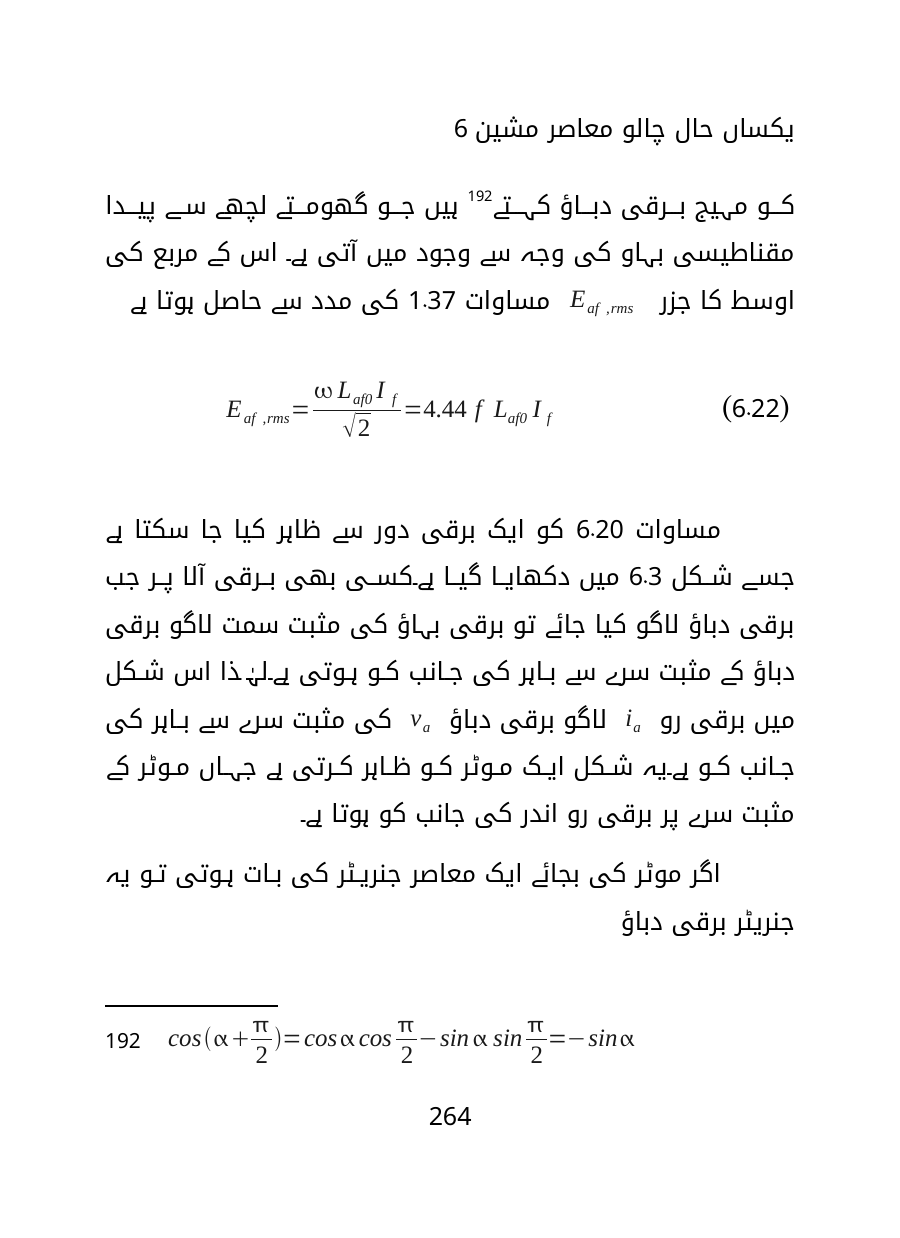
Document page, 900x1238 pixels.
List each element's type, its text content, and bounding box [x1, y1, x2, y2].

text اگر موٹر کی بجائے ایک معاصر جنریٹر کی بات ہوتی تو یہ جنریٹر برقی دباؤ [105, 851, 795, 945]
table_header (6.22) [663, 371, 795, 460]
text مساوات 6.20 کو ایک برقی دور سے ظاہر کیا جا سکتا ہے جسے شکل 6.3 میں دکھایا گیا ہے۔کسی بھی برقی آلا پر جب برقی دباؤ لاگو کیا جائے تو برقی بہاؤ کی مثبت سمت لاگو برقی دباؤ کے مثبت سرے سے باہر کی جانب کو ہوتی ہے۔لہٰذا اس شکل میں برقی رولاگو برقی دباؤکی مثبت سرے سے باہر کی جانب کو ہے۔یہ شکل ایک موٹر کو ظاہر کرتی ہے جہاں موٹر کے مثبت سرے پر برقی رو اندر کی جانب کو ہوتا ہے۔ [105, 506, 795, 838]
table_header [105, 371, 663, 460]
text کو مہیج برقی دباؤ کہتے ہیں جو گھومتے لچھے سے پیدا مقناطیسی بہاو کی وجہ سے وجود میں آتی ہے۔ اس کے مربع کی اوسط کا جزر مساوات 1.37 کی مدد سے حاصل ہوتا ہے [105, 182, 795, 324]
